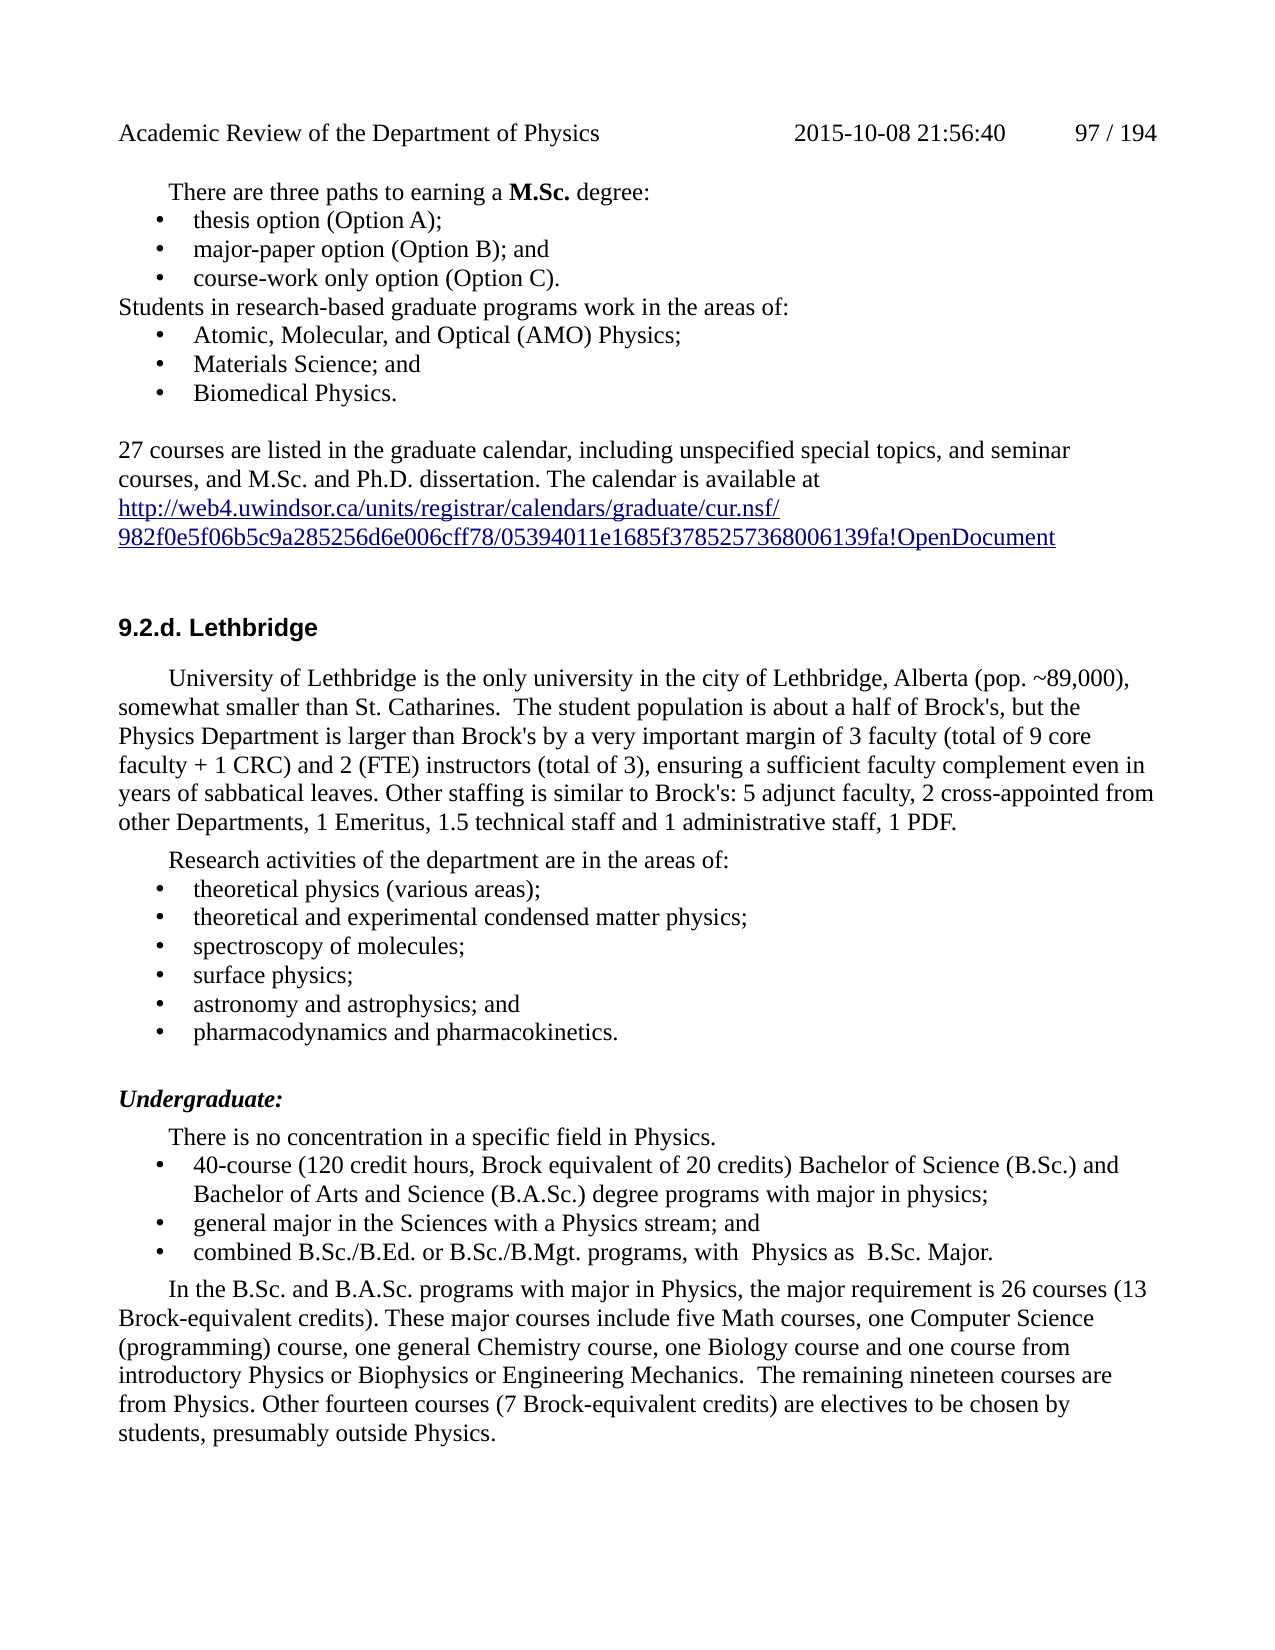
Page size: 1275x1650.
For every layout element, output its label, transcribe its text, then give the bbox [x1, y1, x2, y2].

list surface physics; [156, 960, 1157, 989]
text 27 courses are listed in the graduate calendar, including unspecified special topics, and seminar courses, and M.Sc. and Ph.D. dissertation. The calendar is available at http://web4.uwindsor.ca/units/registrar/calendars/graduate/cur.nsf/982f0e5f06b5c9a285256d6e006cff78/05394011e1685f3785257368006139fa!OpenDocument [118, 436, 1157, 551]
list Biomedical Physics. [156, 378, 1157, 407]
text Undergraduate: [118, 1084, 1157, 1113]
list course-work only option (Option C). [156, 263, 1157, 292]
list combined B.Sc./B.Ed. or B.Sc./B.Mgt. programs, with Physics as B.Sc. Major. [156, 1237, 1157, 1265]
list major-paper option (Option B); and [156, 234, 1157, 263]
text Research activities of the department are in the areas of: [118, 845, 1157, 874]
list pharmacodynamics and pharmacokinetics. [156, 1017, 1157, 1046]
text There are three paths to earning a M.Sc. degree: [118, 177, 1157, 206]
text In the B.Sc. and B.A.Sc. programs with major in Physics, the major requirement is 26 courses (13 Brock-equivalent credits). These major courses include five Math courses, one Computer Science (programming) course, one general Chemistry course, one Biology course and one course from introductory Physics or Biophysics or Engineering Mechanics. The remaining nineteen courses are from Physics. Other fourteen courses (7 Brock-equivalent credits) are electives to be chosen by students, presumably outside Physics. [118, 1274, 1157, 1447]
text University of Lethbridge is the only university in the city of Lethbridge, Alberta (pop. ~89,000), somewhat smaller than St. Catharines. The student population is about a half of Brock's, but the Physics Department is larger than Brock's by a very important margin of 3 faculty (total of 9 core faculty + 1 CRC) and 2 (FTE) instructors (total of 3), ensuring a sufficient faculty complement even in years of sabbatical leaves. Other staffing is similar to Brock's: 5 adjunct faculty, 2 cross-appointed from other Departments, 1 Emeritus, 1.5 technical staff and 1 administrative staff, 1 PDF. [118, 663, 1157, 836]
subtitle Lethbridge [118, 613, 1157, 642]
text There is no concentration in a specific field in Physics. [118, 1122, 1157, 1150]
list Atomic, Molecular, and Optical (AMO) Physics; [156, 321, 1157, 349]
list 40-course (120 credit hours, Brock equivalent of 20 credits) Bachelor of Science (B.Sc.) and Bachelor of Arts and Science (B.A.Sc.) degree programs with major in physics; [156, 1150, 1157, 1208]
list general major in the Sciences with a Physics stream; and [156, 1208, 1157, 1237]
list theoretical physics (various areas); [156, 874, 1157, 902]
list Materials Science; and [156, 349, 1157, 378]
list astronomy and astrophysics; and [156, 989, 1157, 1017]
list thesis option (Option A); [156, 206, 1157, 234]
list spectroscopy of molecules; [156, 931, 1157, 960]
list theoretical and experimental condensed matter physics; [156, 902, 1157, 931]
text Students in research-based graduate programs work in the areas of: [118, 292, 1157, 321]
